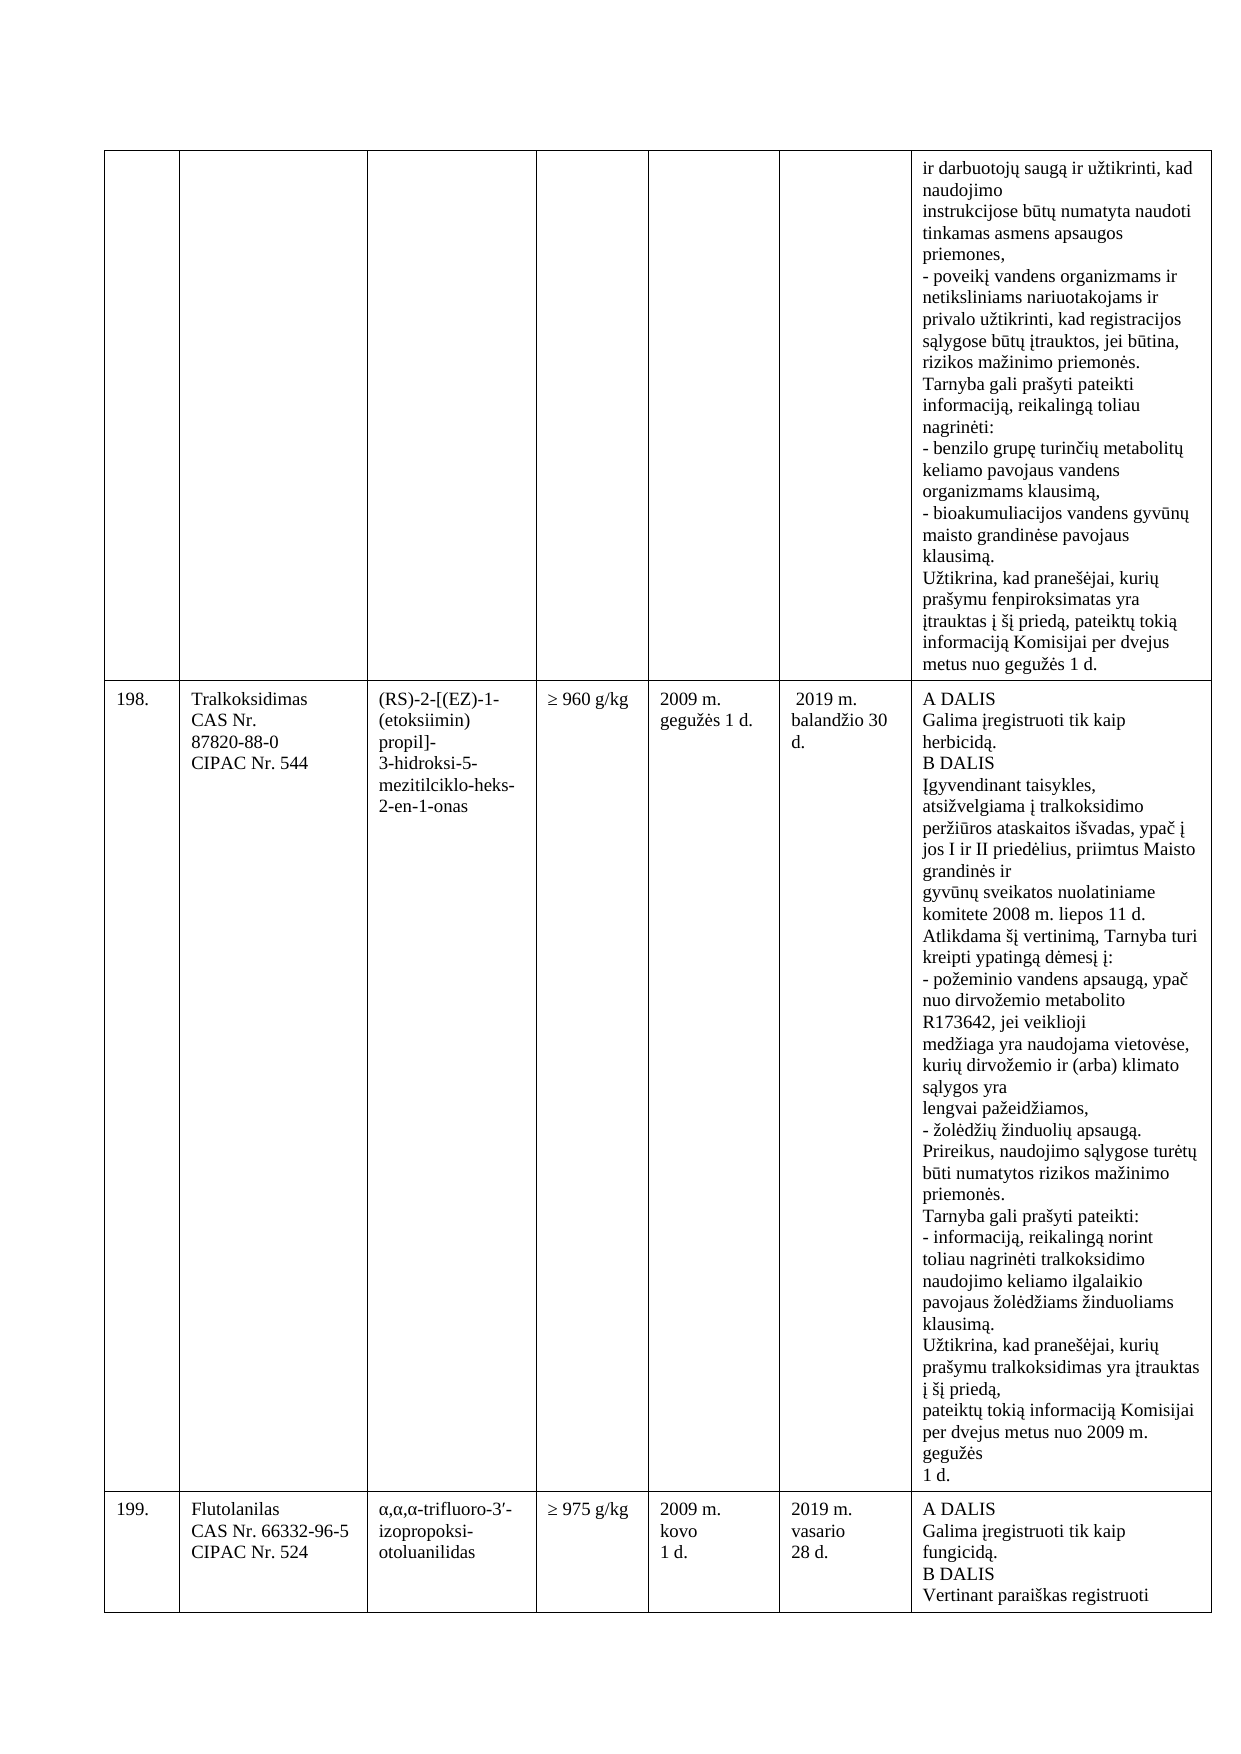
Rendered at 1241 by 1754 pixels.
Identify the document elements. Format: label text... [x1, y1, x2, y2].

table_cell [105, 151, 179, 680]
table_cell Tralkoksidimas CAS Nr. 87820-88-0 CIPAC Nr. 544 [180, 681, 367, 1491]
table_cell α,α,α-trifluoro-3′- izopropoksi-otoluanilidas [368, 1492, 536, 1612]
table_cell 198. [105, 681, 179, 1491]
table_cell [368, 151, 536, 680]
table_cell [780, 151, 911, 680]
table_cell [537, 151, 648, 680]
table_cell 2019 m. vasario 28 d. [780, 1492, 911, 1612]
table_cell ≥ 960 g/kg [537, 681, 648, 1491]
table_cell 2009 m. kovo 1 d. [649, 1492, 779, 1612]
table_cell A DALIS Galima įregistruoti tik kaip herbicidą. B DALIS Įgyvendinant taisykles, atsižvelgiama į tralkoksidimo peržiūros ataskaitos išvadas, ypač į jos I ir II priedėlius, priimtus Maisto grandinės ir gyvūnų sveikatos nuolatiniame komitete 2008 m. liepos 11 d. Atlikdama šį vertinimą, Tarnyba turi kreipti ypatingą dėmesį į: - požeminio vandens apsaugą, ypač nuo dirvožemio metabolito R173642, jei veiklioji medžiaga yra naudojama vietovėse, kurių dirvožemio ir (arba) klimato sąlygos yra lengvai pažeidžiamos, - žolėdžių žinduolių apsaugą. Prireikus, naudojimo sąlygose turėtų būti numatytos rizikos mažinimo priemonės. Tarnyba gali prašyti pateikti: - informaciją, reikalingą norint toliau nagrinėti tralkoksidimo naudojimo keliamo ilgalaikio pavojaus žolėdžiams žinduoliams klausimą. Užtikrina, kad pranešėjai, kurių prašymu tralkoksidimas yra įtrauktas į šį priedą, pateiktų tokią informaciją Komisijai per dvejus metus nuo 2009 m. gegužės 1 d. [912, 681, 1211, 1491]
table_cell [649, 151, 779, 680]
table_cell ir darbuotojų saugą ir užtikrinti, kad naudojimo instrukcijose būtų numatyta naudoti tinkamas asmens apsaugos priemones, - poveikį vandens organizmams ir netiksliniams nariuotakojams ir privalo užtikrinti, kad registracijos sąlygose būtų įtrauktos, jei būtina, rizikos mažinimo priemonės. Tarnyba gali prašyti pateikti informaciją, reikalingą toliau nagrinėti: - benzilo grupę turinčių metabolitų keliamo pavojaus vandens organizmams klausimą, - bioakumuliacijos vandens gyvūnų maisto grandinėse pavojaus klausimą. Užtikrina, kad pranešėjai, kurių prašymu fenpiroksimatas yra įtrauktas į šį priedą, pateiktų tokią informaciją Komisijai per dvejus metus nuo gegužės 1 d. [912, 151, 1211, 680]
table_cell (RS)-2-[(EZ)-1-(etoksiimin) propil]- 3-hidroksi-5-mezitilciklo-heks- 2-en-1-onas [368, 681, 536, 1491]
table_cell ≥ 975 g/kg [537, 1492, 648, 1612]
table_cell 199. [105, 1492, 179, 1612]
table_cell A DALIS Galima įregistruoti tik kaip fungicidą. B DALIS Vertinant paraiškas registruoti [912, 1492, 1211, 1612]
table_cell 2019 m. balandžio 30 d. [780, 681, 911, 1491]
table_cell 2009 m. gegužės 1 d. [649, 681, 779, 1491]
table_cell [180, 151, 367, 680]
table_cell Flutolanilas CAS Nr. 66332-96-5 CIPAC Nr. 524 [180, 1492, 367, 1612]
